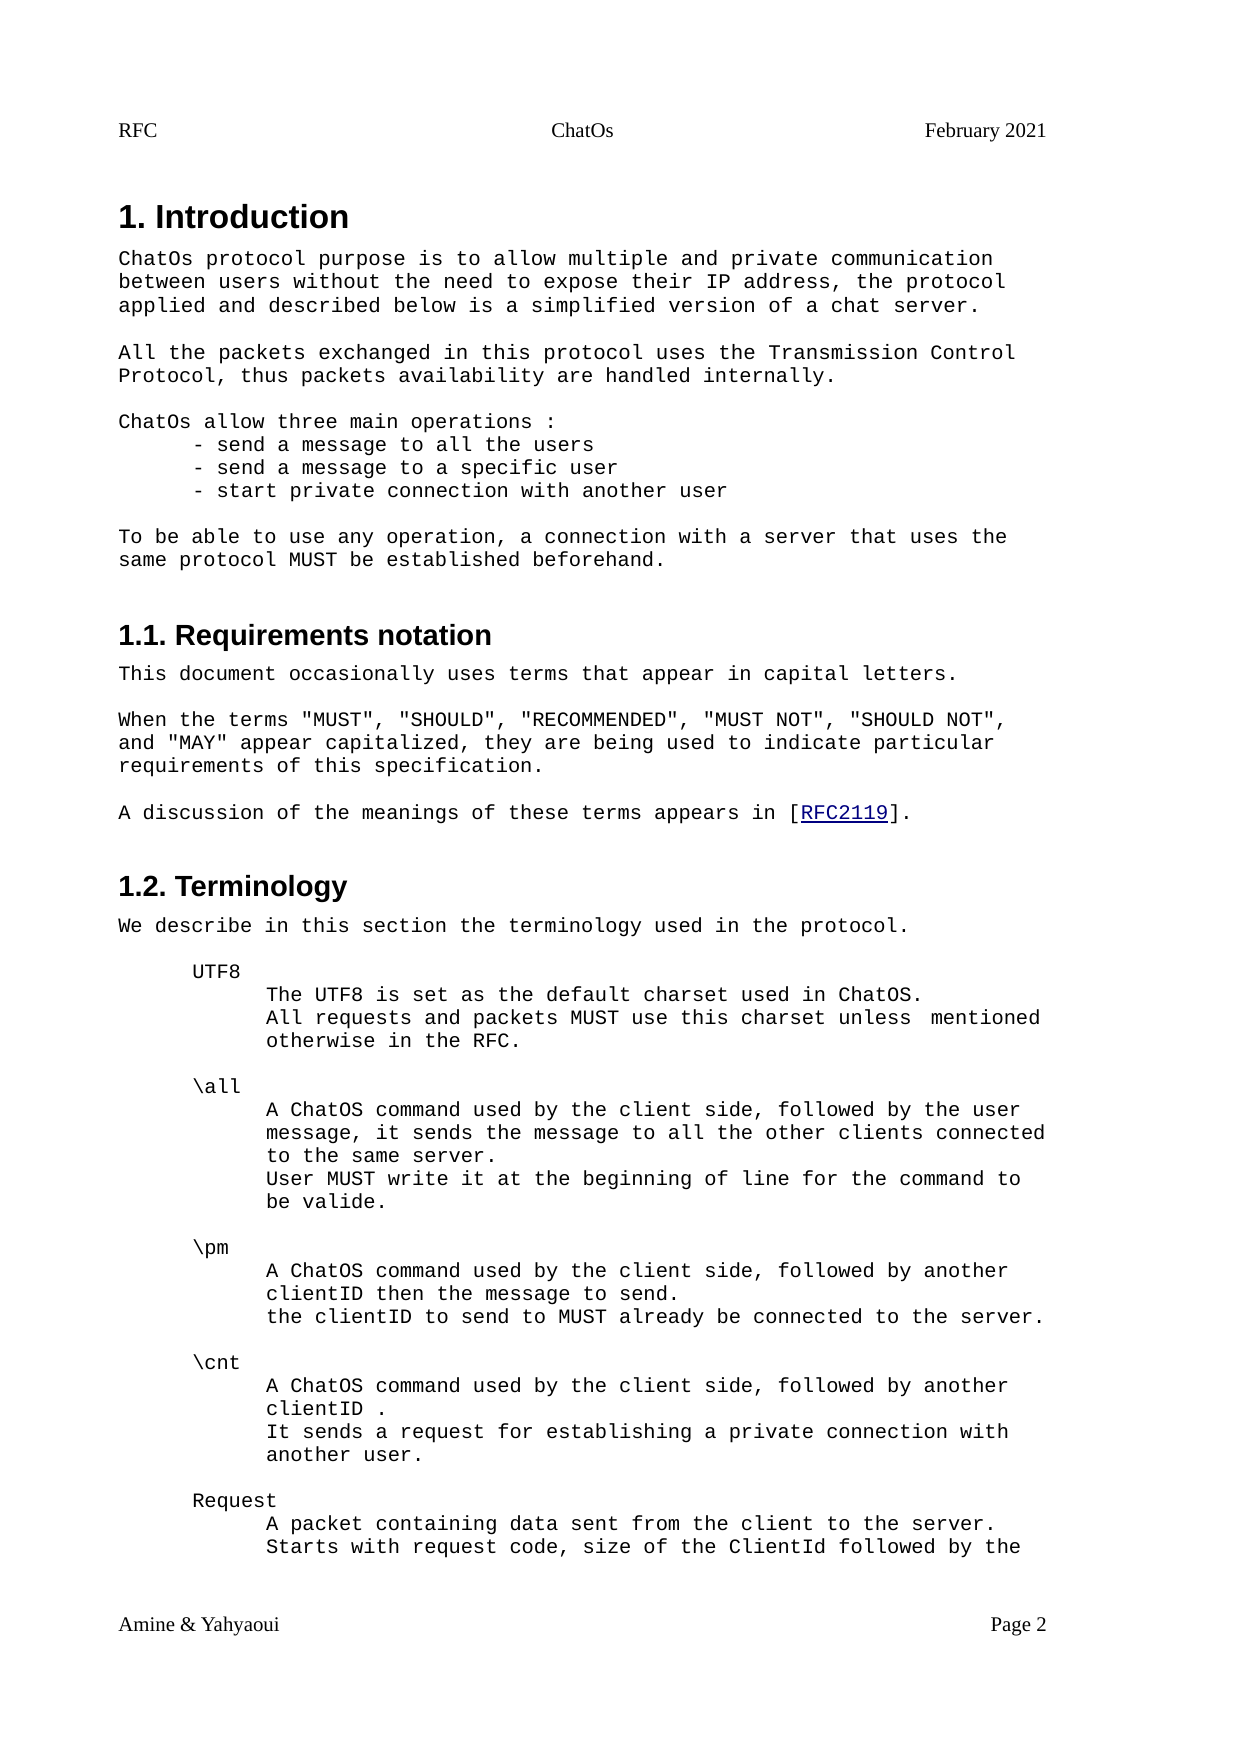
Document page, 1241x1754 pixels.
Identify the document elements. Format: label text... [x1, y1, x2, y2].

text The UTF8 is set as the default charset used in ChatOS. [118, 984, 1047, 1007]
text A ChatOS command used by the client side, followed by the user message, it sends the message to all the other clients connected to the same server. [118, 1099, 1047, 1168]
text clientID then the message to send. [118, 1283, 1047, 1307]
text All the packets exchanged in this protocol uses the Transmission Control Protocol, thus packets availability are handled internally. [118, 342, 1047, 389]
subtitle 1. Introduction [118, 197, 1047, 235]
text It sends a request for establishing a private connection with another user. [118, 1422, 1047, 1468]
text the clientID to send to MUST already be connected to the server. [118, 1307, 1047, 1329]
text All requests and packets MUST use this charset unless mentioned otherwise in the RFC. [118, 1007, 1047, 1053]
text clientID . [118, 1399, 1047, 1422]
text UTF8 [118, 961, 1047, 984]
subtitle 1.2. Terminology [118, 869, 1047, 903]
text We describe in this section the terminology used in the protocol. [118, 915, 1047, 938]
text - send a message to a specific user [118, 458, 1047, 481]
text When the terms "MUST", "SHOULD", "RECOMMENDED", "MUST NOT", "SHOULD NOT", and "MAY" appear capitalized, they are being used to indicate particular requirements of this specification. [118, 709, 1047, 779]
text Starts with request code, size of the ClientId followed by the [118, 1537, 1047, 1560]
text - send a message to all the users [118, 435, 1047, 458]
text To be able to use any operation, a connection with a server that uses the same protocol MUST be established beforehand. [118, 527, 1047, 573]
text ChatOs allow three main operations : [118, 412, 1047, 435]
text Request [118, 1491, 1047, 1514]
text ChatOs protocol purpose is to allow multiple and private communication between users without the need to expose their IP address, the protocol applied and described below is a simplified version of a chat server. [118, 248, 1047, 318]
text A packet containing data sent from the client to the server. [118, 1514, 1047, 1537]
text A ChatOS command used by the client side, followed by another [118, 1376, 1047, 1399]
text This document occasionally uses terms that appear in capital letters. [118, 663, 1047, 687]
subtitle 1.1. Requirements notation [118, 617, 1047, 651]
text A discussion of the meanings of these terms appears in [RFC2119]. [118, 802, 1047, 825]
text - start private connection with another user [118, 481, 1047, 504]
text \pm [118, 1237, 1047, 1261]
text \cnt [118, 1353, 1047, 1376]
text be valide. [118, 1191, 1047, 1214]
text A ChatOS command used by the client side, followed by another [118, 1261, 1047, 1283]
text User MUST write it at the beginning of line for the command to [118, 1168, 1047, 1191]
text \all [118, 1076, 1047, 1099]
